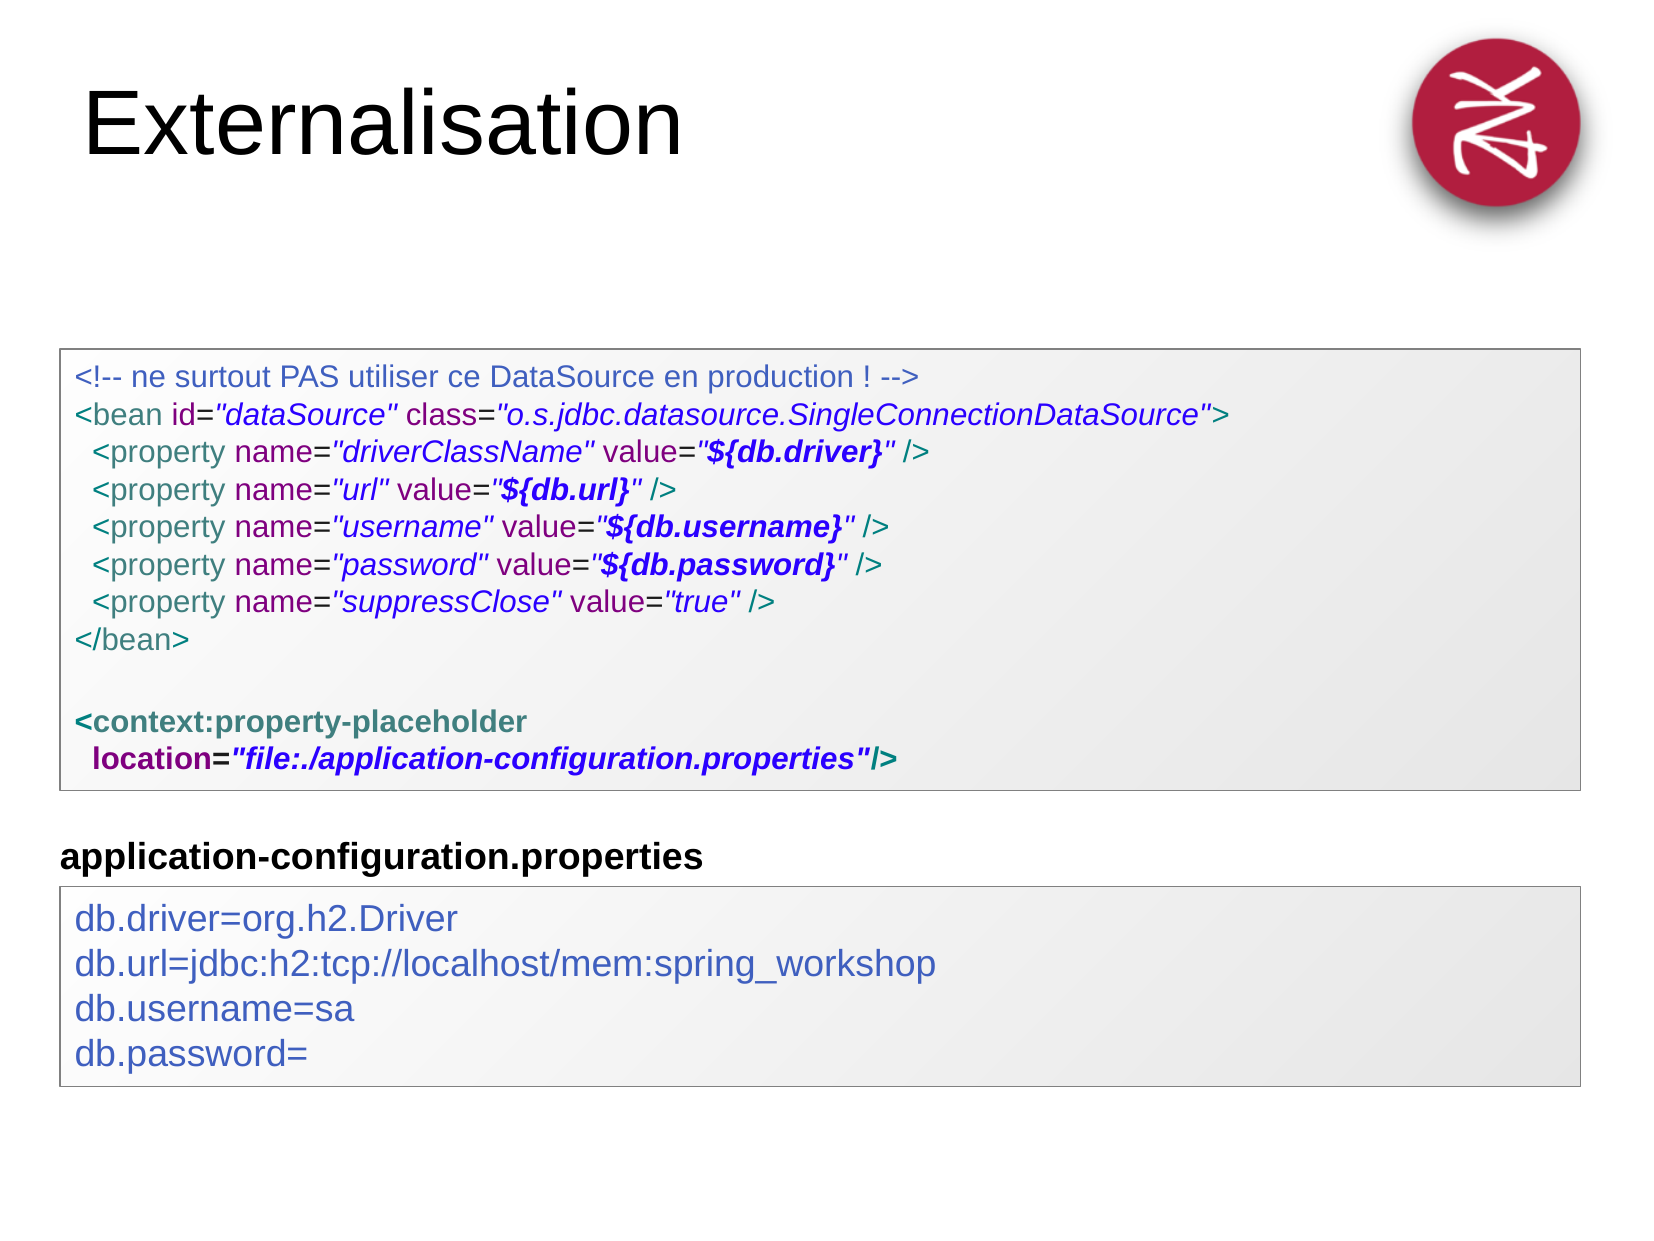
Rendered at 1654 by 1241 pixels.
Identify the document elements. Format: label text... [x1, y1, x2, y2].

picture [1374, 13, 1619, 258]
text_box Externalisation [82, 13, 1571, 221]
text_box application-configuration.properties [44, 824, 720, 884]
text_box <!-- ne surtout PAS utiliser ce DataSource en production ! --> <bean id="dataSource" class="o.s.jdbc.datasource.SingleConnectionDataSource"> <property name="driverClassName" value="${db.driver}" /> <property name="url" value="${db.url}" /> <property name="username" value="${db.username}" /> <property name="password" value="${db.password}" /> <property name="suppressClose" value="true" /> </bean> <context:property-placeholder location="file:./application-configuration.properties"/> [59, 349, 1581, 791]
text_box db.driver=org.h2.Driver db.url=jdbc:h2:tcp://localhost/mem:spring_workshop db.username=sa db.password= [59, 886, 1581, 1087]
